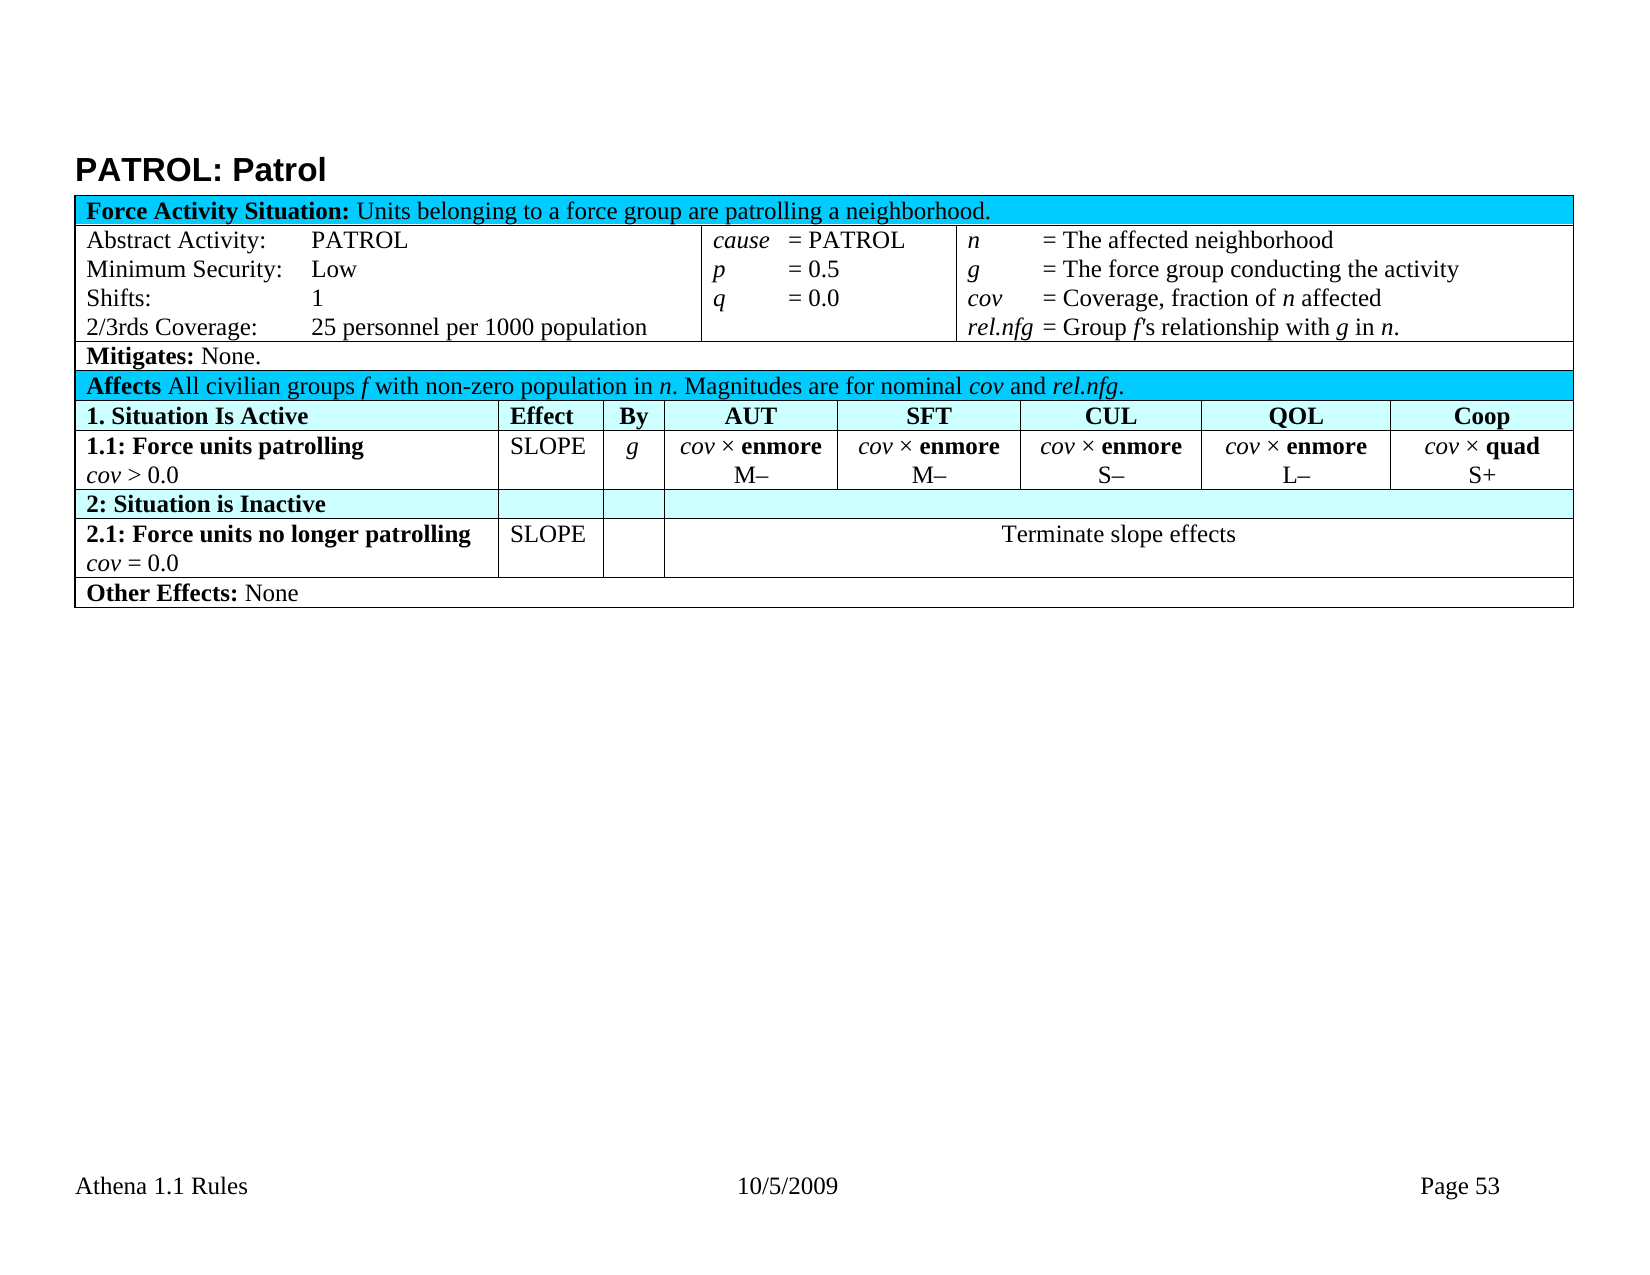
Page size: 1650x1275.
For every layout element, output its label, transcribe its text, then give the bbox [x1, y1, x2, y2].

table_cell 1.1: Force units patrolling cov > 0.0 [76, 431, 498, 488]
table_cell QOL [1202, 401, 1390, 430]
table_cell [665, 490, 1573, 518]
table_cell cause = PATROL p = 0.5 q = 0.0 [702, 226, 956, 341]
table_header Force Activity Situation: Units belonging to a force group are patrolling a neighborhood. [76, 196, 1573, 224]
table_cell Effect [499, 401, 603, 430]
table_cell Other Effects: None [76, 578, 1573, 607]
table_cell Mitigates: None. [76, 342, 1573, 370]
table_cell cov × enmore S– [1021, 431, 1201, 488]
table_cell Terminate slope effects [665, 519, 1573, 577]
table_cell CUL [1021, 401, 1201, 430]
table_cell [499, 490, 603, 518]
table_cell cov × enmore L– [1202, 431, 1390, 488]
table_cell By [604, 401, 664, 430]
table_cell n = The affected neighborhood g = The force group conducting the activity cov = Coverage, fraction of n affected rel.nfg = Group f's relationship with g in n. [957, 226, 1573, 341]
table_cell 1. Situation Is Active [76, 401, 498, 430]
table_cell AUT [665, 401, 837, 430]
table_cell cov × quad S+ [1391, 431, 1573, 488]
table_cell SLOPE [499, 519, 603, 577]
table_cell SFT [838, 401, 1020, 430]
text PATROL: Patrol [75, 150, 1575, 188]
table_cell [604, 519, 664, 577]
table_cell g [604, 431, 664, 488]
table_cell SLOPE [499, 431, 603, 488]
table_cell Abstract Activity: PATROL Minimum Security: Low Shifts: 1 2/3rds Coverage: 25 personnel per 1000 population [76, 226, 701, 341]
table_cell Affects All civilian groups f with non-zero population in n. Magnitudes are for nominal cov and rel.nfg. [76, 371, 1573, 400]
table_cell cov × enmore M– [838, 431, 1020, 488]
table_cell cov × enmore M– [665, 431, 837, 488]
table_cell 2: Situation is Inactive [76, 490, 498, 518]
table_cell 2.1: Force units no longer patrolling cov = 0.0 [76, 519, 498, 577]
table_cell Coop [1391, 401, 1573, 430]
table_cell [604, 490, 664, 518]
